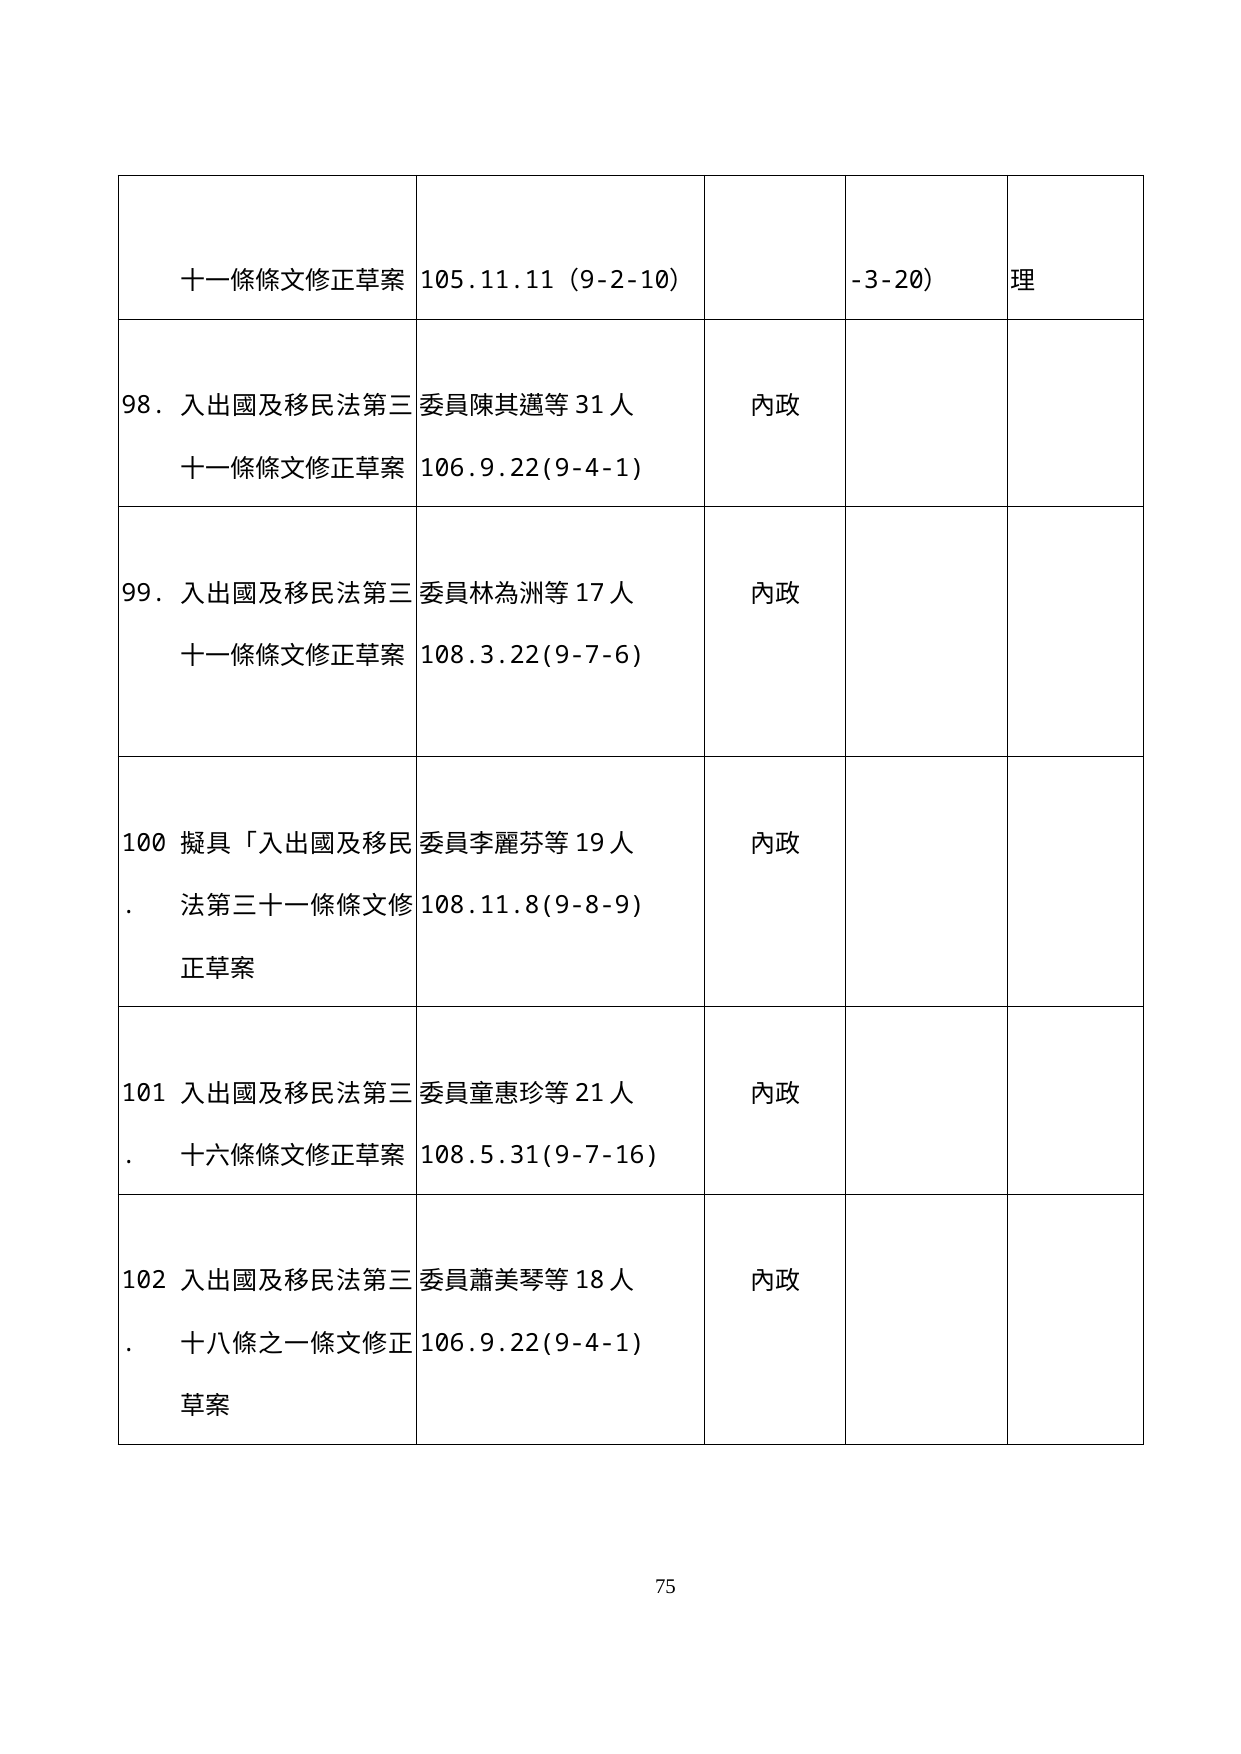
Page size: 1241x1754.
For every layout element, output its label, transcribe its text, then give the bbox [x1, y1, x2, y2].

table_cell 入出國及移民法第三十六條條文修正草案 [177, 1007, 416, 1193]
table_cell [705, 176, 845, 318]
table_cell 委員陳其邁等31人106.9.22(9-4-1) [417, 320, 704, 506]
table_cell [119, 176, 177, 318]
table_cell 十一條條文修正草案 [177, 176, 416, 318]
table_cell 內政 [705, 1007, 845, 1193]
table_cell [1008, 507, 1143, 756]
table_cell 入出國及移民法第三十八條之一條文修正草案 [177, 1195, 416, 1443]
table_cell [119, 320, 177, 506]
table_cell 內政 [705, 507, 845, 756]
table_cell 擬具「入出國及移民法第三十一條條文修正草案 [177, 757, 416, 1006]
table_cell [846, 757, 1007, 1006]
table_cell 內政 [705, 757, 845, 1006]
table_cell 105.11.11（9-2-10） [417, 176, 704, 318]
table_cell [846, 507, 1007, 756]
table_cell [119, 507, 177, 756]
table_cell [119, 1195, 177, 1443]
table_cell 委員童惠珍等21人108.5.31(9-7-16) [417, 1007, 704, 1193]
table_cell 內政 [705, 320, 845, 506]
table_cell [846, 1007, 1007, 1193]
table_cell [119, 757, 177, 1006]
table_cell 入出國及移民法第三十一條條文修正草案 [177, 320, 416, 506]
table_cell [1008, 320, 1143, 506]
table_cell 委員李麗芬等19人108.11.8(9-8-9) [417, 757, 704, 1006]
table_cell [846, 1195, 1007, 1443]
table_cell [1008, 1195, 1143, 1443]
table_cell [1008, 1007, 1143, 1193]
table_cell [1008, 757, 1143, 1006]
table_cell [119, 1007, 177, 1193]
table_cell 3-20） [846, 176, 1007, 318]
table_cell [846, 320, 1007, 506]
table_cell 委員林為洲等17人108.3.22(9-7-6) [417, 507, 704, 756]
table_cell 理 [1008, 176, 1143, 318]
table_cell 委員蕭美琴等18人106.9.22(9-4-1) [417, 1195, 704, 1443]
table_cell 入出國及移民法第三十一條條文修正草案 [177, 507, 416, 756]
table_cell 內政 [705, 1195, 845, 1443]
